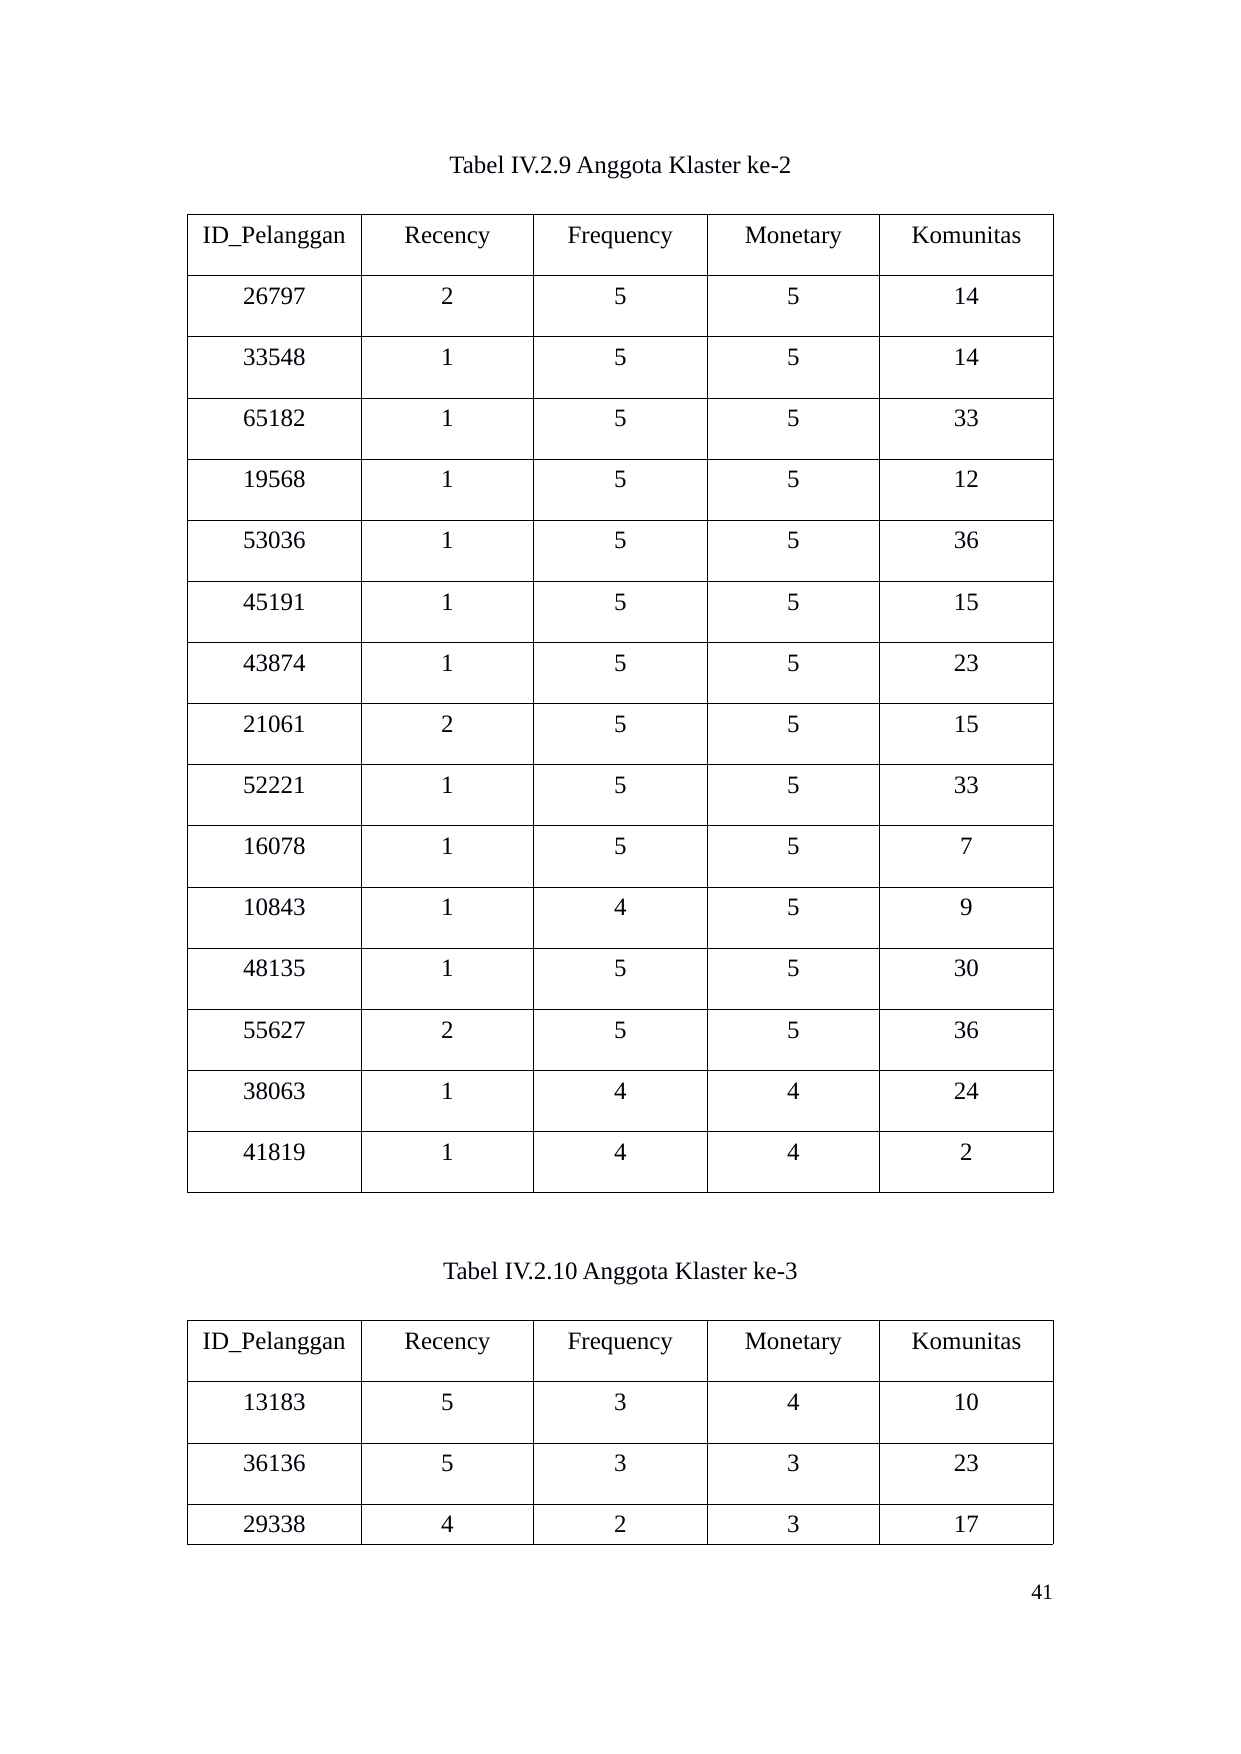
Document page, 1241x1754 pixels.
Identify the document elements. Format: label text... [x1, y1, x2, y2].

table_cell 26797 [188, 276, 361, 336]
table_cell 4 [534, 1071, 707, 1131]
table_cell 4 [534, 888, 707, 948]
table_header ID_Pelanggan [188, 215, 361, 275]
table_header Komunitas [880, 215, 1053, 275]
table_cell 5 [362, 1382, 533, 1443]
table_cell 2 [362, 276, 533, 336]
table_cell 5 [534, 276, 707, 336]
table_cell 10 [880, 1382, 1053, 1443]
table_cell 3 [708, 1444, 879, 1504]
table_cell 2 [362, 704, 533, 764]
table_cell 53036 [188, 521, 361, 581]
table_cell 5 [708, 521, 879, 581]
table_cell 5 [708, 1010, 879, 1070]
table_cell 48135 [188, 949, 361, 1009]
table_cell 41819 [188, 1132, 361, 1192]
table_cell 5 [534, 1010, 707, 1070]
table_cell 29338 [188, 1505, 361, 1544]
table_cell 1 [362, 521, 533, 581]
table_cell 3 [534, 1444, 707, 1504]
table_cell 21061 [188, 704, 361, 764]
table_cell 4 [708, 1132, 879, 1192]
table_cell 4 [708, 1382, 879, 1443]
table_cell 15 [880, 582, 1053, 642]
table_header Recency [362, 215, 533, 275]
table_cell 45191 [188, 582, 361, 642]
table_cell 5 [534, 521, 707, 581]
table_cell 16078 [188, 826, 361, 887]
table_cell 2 [362, 1010, 533, 1070]
table_cell 36 [880, 521, 1053, 581]
table_cell 24 [880, 1071, 1053, 1131]
table_cell 12 [880, 460, 1053, 520]
table_cell 5 [534, 582, 707, 642]
table_cell 4 [534, 1132, 707, 1192]
table_cell 1 [362, 1132, 533, 1192]
table_cell 19568 [188, 460, 361, 520]
table_cell 5 [708, 337, 879, 397]
table_cell 14 [880, 337, 1053, 397]
table_cell 1 [362, 826, 533, 887]
table_cell 38063 [188, 1071, 361, 1131]
text Tabel IV.2.10 Anggota Klaster ke-3 [187, 1256, 1053, 1285]
table_cell 5 [534, 399, 707, 458]
table_cell 5 [708, 399, 879, 458]
table_cell 5 [708, 826, 879, 887]
table_cell 33 [880, 765, 1053, 825]
table_header Monetary [708, 1321, 879, 1381]
text Tabel IV.2.9 Anggota Klaster ke-2 [187, 150, 1053, 179]
table_cell 1 [362, 460, 533, 520]
table_cell 23 [880, 643, 1053, 703]
table_cell 2 [534, 1505, 707, 1544]
table_cell 1 [362, 399, 533, 458]
table_header Monetary [708, 215, 879, 275]
table_cell 1 [362, 765, 533, 825]
table_cell 1 [362, 1071, 533, 1131]
table_cell 43874 [188, 643, 361, 703]
table_cell 3 [534, 1382, 707, 1443]
table_cell 55627 [188, 1010, 361, 1070]
table_cell 5 [708, 460, 879, 520]
table_cell 5 [708, 643, 879, 703]
table_cell 1 [362, 643, 533, 703]
table_cell 5 [534, 460, 707, 520]
table_cell 5 [534, 337, 707, 397]
table_cell 1 [362, 337, 533, 397]
table_header Komunitas [880, 1321, 1053, 1381]
table_cell 52221 [188, 765, 361, 825]
table_cell 23 [880, 1444, 1053, 1504]
table_cell 5 [708, 888, 879, 948]
table_header ID_Pelanggan [188, 1321, 361, 1381]
table_cell 14 [880, 276, 1053, 336]
table_cell 36 [880, 1010, 1053, 1070]
table_cell 5 [534, 765, 707, 825]
table_cell 5 [534, 949, 707, 1009]
table_cell 65182 [188, 399, 361, 458]
table_cell 33 [880, 399, 1053, 458]
table_cell 5 [708, 704, 879, 764]
table_cell 1 [362, 582, 533, 642]
table_cell 15 [880, 704, 1053, 764]
table_cell 9 [880, 888, 1053, 948]
table_cell 5 [534, 826, 707, 887]
table_cell 36136 [188, 1444, 361, 1504]
table_cell 10843 [188, 888, 361, 948]
table_cell 1 [362, 949, 533, 1009]
table_cell 1 [362, 888, 533, 948]
table_cell 5 [534, 704, 707, 764]
table_cell 17 [880, 1505, 1053, 1544]
table_cell 5 [362, 1444, 533, 1504]
table_cell 5 [708, 276, 879, 336]
table_header Frequency [534, 1321, 707, 1381]
table_cell 13183 [188, 1382, 361, 1443]
table_cell 7 [880, 826, 1053, 887]
table_cell 2 [880, 1132, 1053, 1192]
table_header Frequency [534, 215, 707, 275]
table_cell 5 [708, 949, 879, 1009]
table_cell 3 [708, 1505, 879, 1544]
table_cell 4 [708, 1071, 879, 1131]
table_cell 5 [708, 765, 879, 825]
table_cell 5 [708, 582, 879, 642]
table_cell 33548 [188, 337, 361, 397]
table_header Recency [362, 1321, 533, 1381]
table_cell 30 [880, 949, 1053, 1009]
table_cell 5 [534, 643, 707, 703]
table_cell 4 [362, 1505, 533, 1544]
